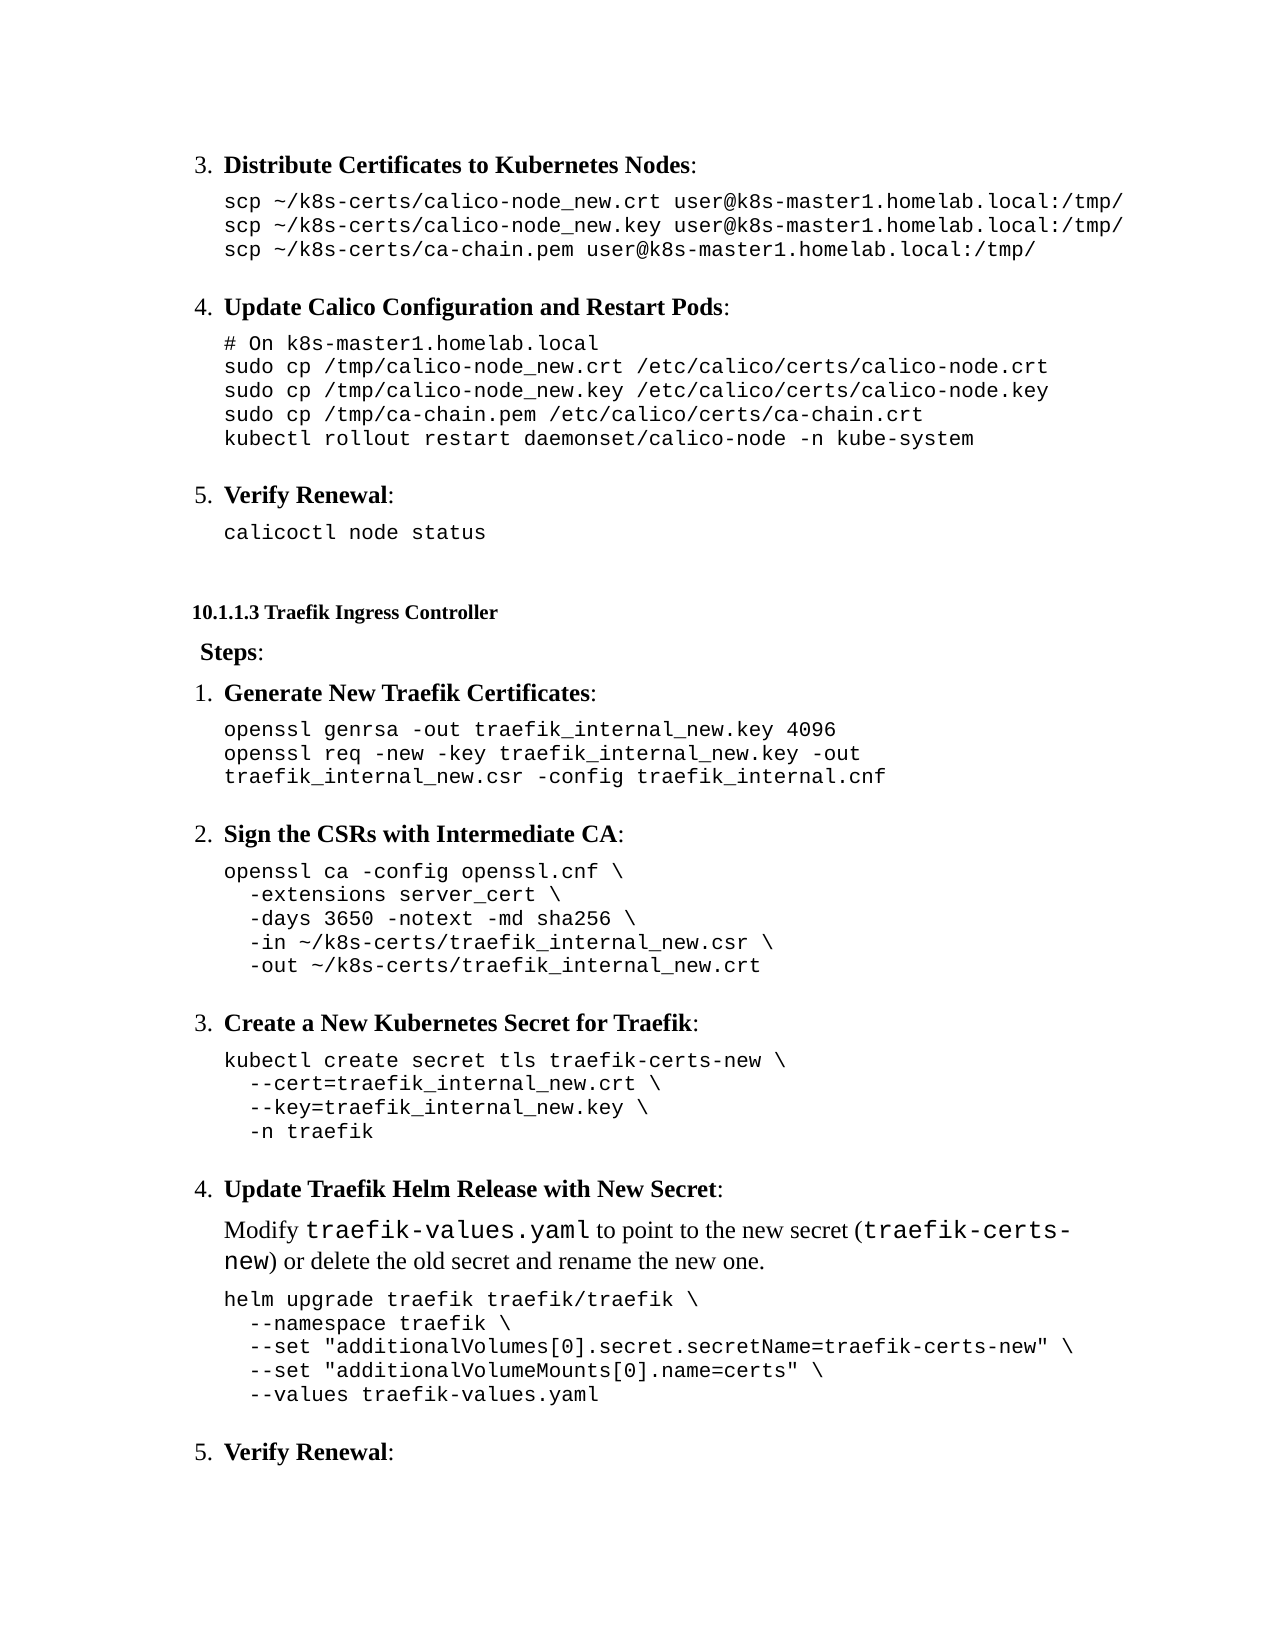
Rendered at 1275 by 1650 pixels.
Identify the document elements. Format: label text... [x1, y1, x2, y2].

list scp ~/k8s-certs/calico-node_new.key user@k8s-master1.homelab.local:/tmp/ [194, 215, 1125, 238]
text Steps: [150, 637, 1125, 665]
list -extensions server_cert \ [194, 884, 1125, 908]
list Update Calico Configuration and Restart Pods: [194, 292, 1125, 320]
list openssl ca -config openssl.cnf \ [194, 861, 1125, 884]
list Create a New Kubernetes Secret for Traefik: [194, 1008, 1125, 1037]
list helm upgrade traefik traefik/traefik \ [194, 1289, 1125, 1313]
list -out ~/k8s-certs/traefik_internal_new.crt [194, 955, 1125, 979]
list --set "additionalVolumeMounts[0].name=certs" \ [194, 1360, 1125, 1384]
list -n traefik [194, 1121, 1125, 1144]
list scp ~/k8s-certs/calico-node_new.crt user@k8s-master1.homelab.local:/tmp/ [194, 191, 1125, 215]
list sudo cp /tmp/calico-node_new.crt /etc/calico/certs/calico-node.crt [194, 357, 1125, 380]
list Verify Renewal: [194, 1437, 1125, 1466]
list openssl req -new -key traefik_internal_new.key -out traefik_internal_new.csr -config traefik_internal.cnf [194, 743, 1125, 790]
list # On k8s-master1.homelab.local [194, 333, 1125, 357]
list Update Traefik Helm Release with New Secret: [194, 1174, 1125, 1202]
list sudo cp /tmp/ca-chain.pem /etc/calico/certs/ca-chain.crt [194, 404, 1125, 427]
list --namespace traefik \ [194, 1313, 1125, 1336]
list --values traefik-values.yaml [194, 1384, 1125, 1407]
list -days 3650 -notext -md sha256 \ [194, 908, 1125, 932]
subtitle 10.1.1.3 Traefik Ingress Controller [150, 600, 1125, 624]
list kubectl create secret tls traefik-certs-new \ [194, 1050, 1125, 1073]
list Modify traefik-values.yaml to point to the new secret (traefik-certs-new) or delete the old secret and rename the new one. [194, 1215, 1125, 1277]
list scp ~/k8s-certs/ca-chain.pem user@k8s-master1.homelab.local:/tmp/ [194, 238, 1125, 262]
list -in ~/k8s-certs/traefik_internal_new.csr \ [194, 932, 1125, 955]
list --cert=traefik_internal_new.crt \ [194, 1073, 1125, 1097]
list calicoctl node status [194, 522, 1125, 546]
list kubectl rollout restart daemonset/calico-node -n kube-system [194, 427, 1125, 451]
list Generate New Traefik Certificates: [194, 678, 1125, 707]
list sudo cp /tmp/calico-node_new.key /etc/calico/certs/calico-node.key [194, 380, 1125, 404]
list --set "additionalVolumes[0].secret.secretName=traefik-certs-new" \ [194, 1336, 1125, 1360]
list --key=traefik_internal_new.key \ [194, 1097, 1125, 1121]
list openssl genrsa -out traefik_internal_new.key 4096 [194, 719, 1125, 743]
list Verify Renewal: [194, 481, 1125, 509]
list Sign the CSRs with Intermediate CA: [194, 819, 1125, 848]
list Distribute Certificates to Kubernetes Nodes: [194, 150, 1125, 179]
